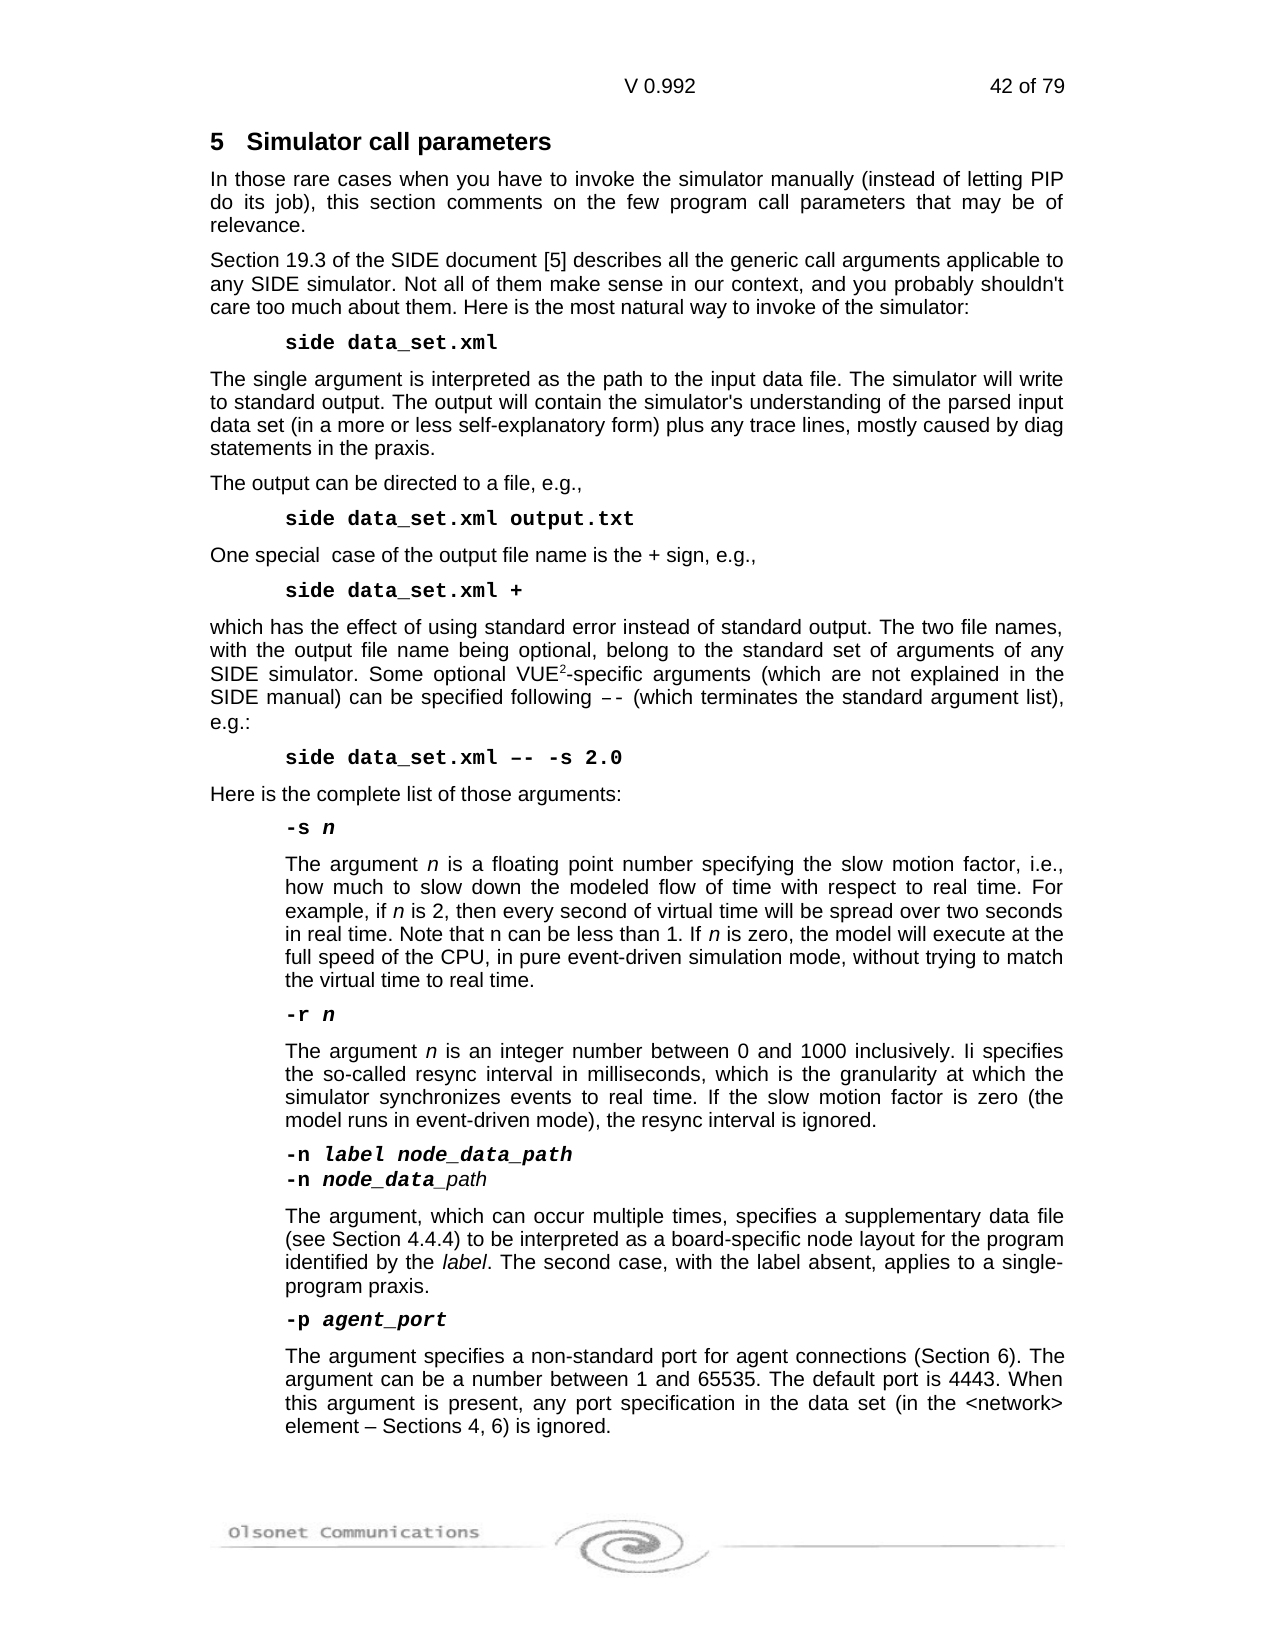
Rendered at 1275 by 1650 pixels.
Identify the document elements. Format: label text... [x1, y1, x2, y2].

subtitle Simulator call parameters [210, 128, 1065, 156]
text The argument n is an integer number between 0 and 1000 inclusively. Ii specifies the so-called resync interval in milliseconds, which is the granularity at which the simulator synchronizes events to real time. If the slow motion factor is zero (the model runs in event-driven mode), the resync interval is ignored. [285, 1039, 1065, 1132]
picture [210, 1504, 1065, 1596]
text side data_set.xml [210, 330, 1065, 355]
text One special case of the output file name is the + sign, e.g., [210, 544, 1065, 567]
text In those rare cases when you have to invoke the simulator manually (instead of letting PIP do its job), this section comments on the few program call parameters that may be of relevance. [210, 167, 1065, 237]
text side data_set.xml + [210, 579, 1065, 604]
text -r n [285, 1004, 1065, 1027]
text which has the effect of using standard error instead of standard output. The two file names, with the output file name being optional, belong to the standard set of arguments of any SIDE simulator. Some optional VUE2-specific arguments (which are not explained in the SIDE manual) can be specified following –- (which terminates the standard argument list), e.g.: [210, 616, 1065, 734]
text -p agent_port [285, 1309, 1065, 1333]
text -s n [285, 817, 1065, 841]
text side data_set.xml output.txt [210, 507, 1065, 532]
text The argument specifies a non-standard port for agent connections (Section 6). The argument can be a number between 1 and 65535. The default port is 4443. When this argument is present, any port specification in the data set (in the <network> element – Sections 4, 6) is ignored. [285, 1344, 1065, 1437]
text -n label node_data_path [285, 1144, 1065, 1168]
text side data_set.xml –- -s 2.0 [210, 745, 1065, 771]
text Here is the complete list of those arguments: [210, 782, 1065, 806]
text The argument, which can occur multiple times, specifies a supplementary data file (see Section 4.4.4) to be interpreted as a board-specific node layout for the program identified by the label. The second case, with the label absent, applies to a single-program praxis. [285, 1204, 1065, 1297]
text The single argument is interpreted as the path to the input data file. The simulator will write to standard output. The output will contain the simulator's understanding of the parsed input data set (in a more or less self-explanatory form) plus any trace lines, mostly caused by diag statements in the praxis. [210, 367, 1065, 460]
text Section 19.3 of the SIDE document [5] describes all the generic call arguments applicable to any SIDE simulator. Not all of them make sense in our context, and you probably shouldn't care too much about them. Here is the most natural way to invoke of the simulator: [210, 249, 1065, 318]
text -n node_data_path [285, 1168, 1065, 1193]
text The output can be directed to a file, e.g., [210, 472, 1065, 495]
text The argument n is a floating point number specifying the slow motion factor, i.e., how much to slow down the modeled flow of time with respect to real time. For example, if n is 2, then every second of virtual time will be spread over two seconds in real time. Note that n can be less than 1. If n is zero, the model will execute at the full speed of the CPU, in pure event-driven simulation mode, without trying to match the virtual time to real time. [285, 853, 1065, 992]
